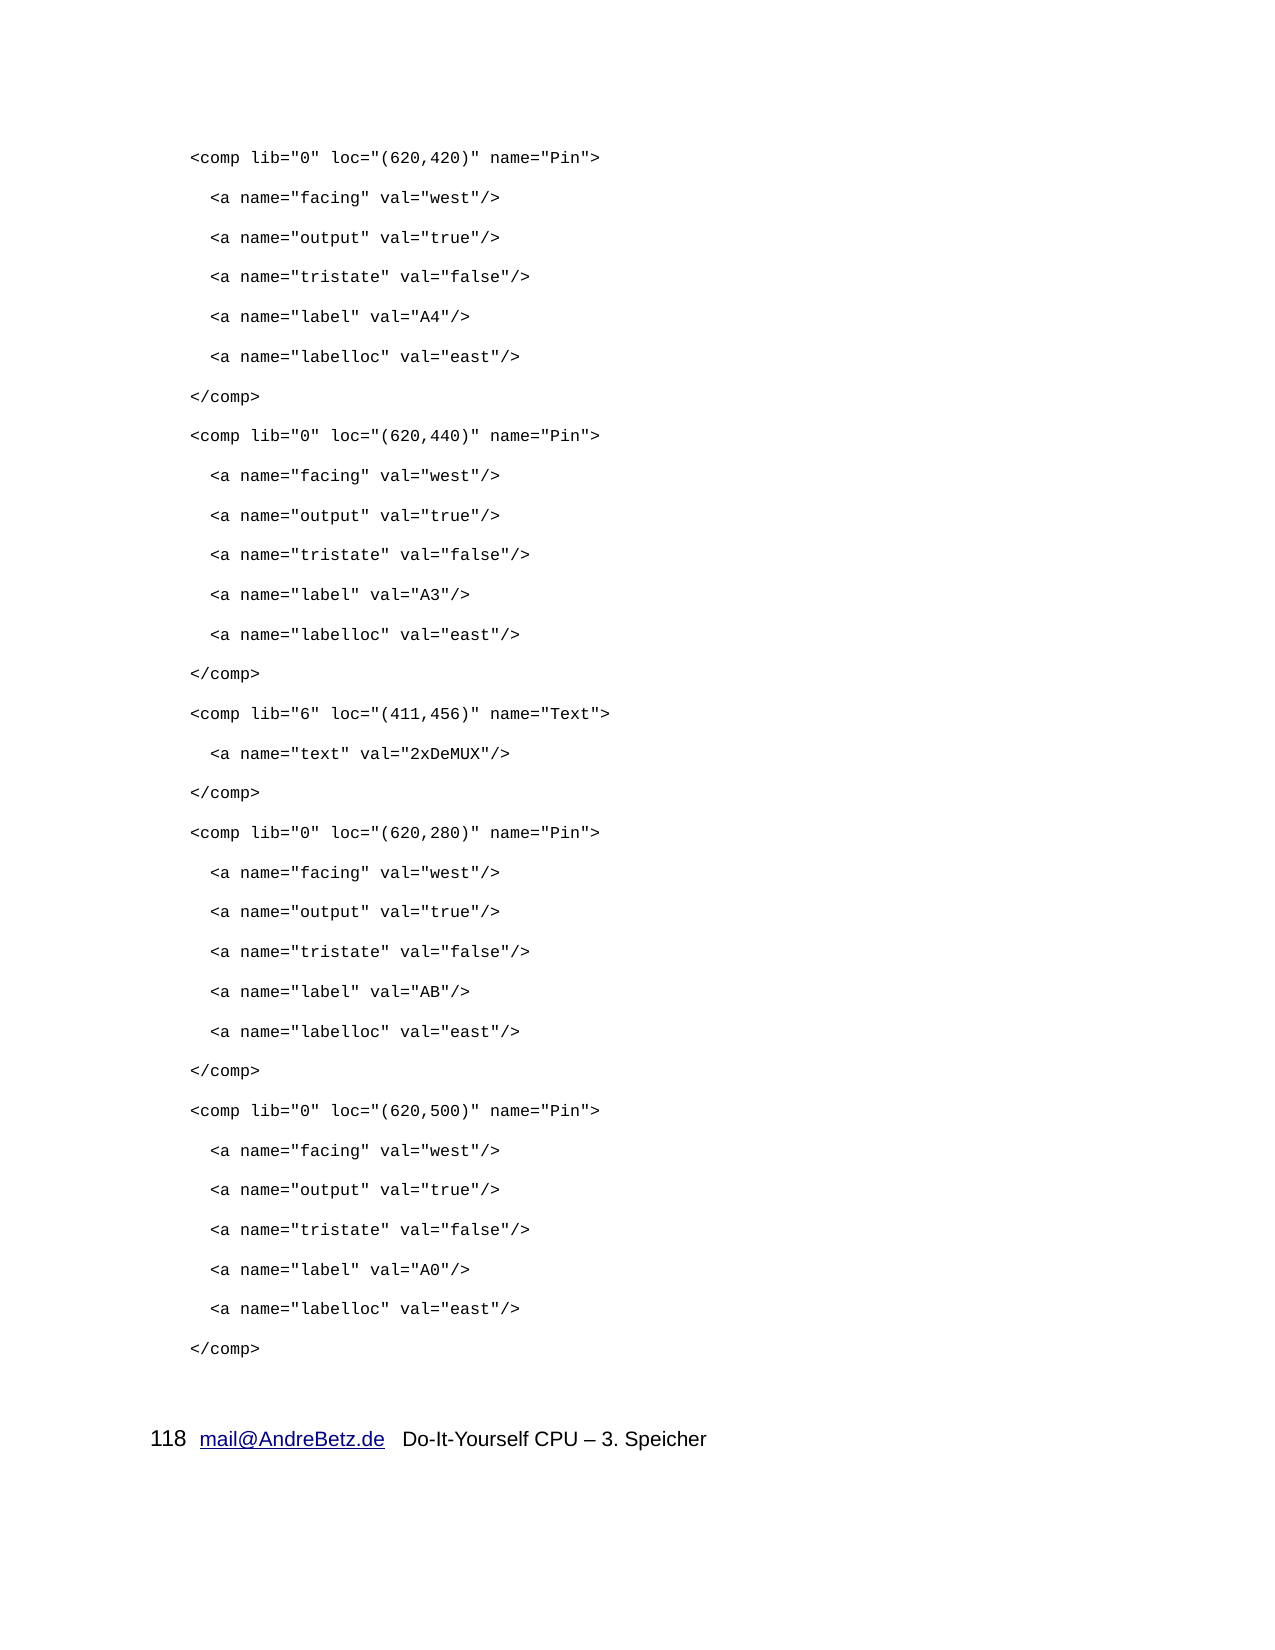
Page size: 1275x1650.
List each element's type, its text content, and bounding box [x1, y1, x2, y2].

text <comp lib="0" loc="(620,280)" name="Pin"> [150, 825, 1125, 843]
text <a name="text" val="2xDeMUX"/> [150, 745, 1125, 764]
text </comp> [150, 1341, 1125, 1359]
text <a name="label" val="A3"/> [150, 587, 1125, 605]
text <a name="labelloc" val="east"/> [150, 348, 1125, 367]
text <a name="tristate" val="false"/> [150, 547, 1125, 566]
text <a name="facing" val="west"/> [150, 864, 1125, 883]
text <a name="output" val="true"/> [150, 507, 1125, 526]
text <comp lib="0" loc="(620,440)" name="Pin"> [150, 428, 1125, 447]
text </comp> [150, 1063, 1125, 1082]
text <a name="tristate" val="false"/> [150, 1222, 1125, 1240]
text <a name="facing" val="west"/> [150, 190, 1125, 208]
text <a name="output" val="true"/> [150, 1182, 1125, 1201]
text <a name="output" val="true"/> [150, 904, 1125, 923]
text <a name="label" val="AB"/> [150, 983, 1125, 1002]
text </comp> [150, 666, 1125, 685]
text </comp> [150, 388, 1125, 407]
text </comp> [150, 785, 1125, 804]
text <a name="labelloc" val="east"/> [150, 626, 1125, 645]
text <a name="label" val="A0"/> [150, 1261, 1125, 1280]
text <a name="output" val="true"/> [150, 229, 1125, 248]
text <a name="tristate" val="false"/> [150, 269, 1125, 288]
text <a name="labelloc" val="east"/> [150, 1301, 1125, 1320]
text <a name="tristate" val="false"/> [150, 944, 1125, 963]
text <comp lib="0" loc="(620,500)" name="Pin"> [150, 1102, 1125, 1121]
text <a name="label" val="A4"/> [150, 309, 1125, 328]
text <comp lib="6" loc="(411,456)" name="Text"> [150, 706, 1125, 724]
text <comp lib="0" loc="(620,420)" name="Pin"> [150, 150, 1125, 169]
text <a name="facing" val="west"/> [150, 467, 1125, 486]
text <a name="labelloc" val="east"/> [150, 1023, 1125, 1042]
text <a name="facing" val="west"/> [150, 1142, 1125, 1161]
